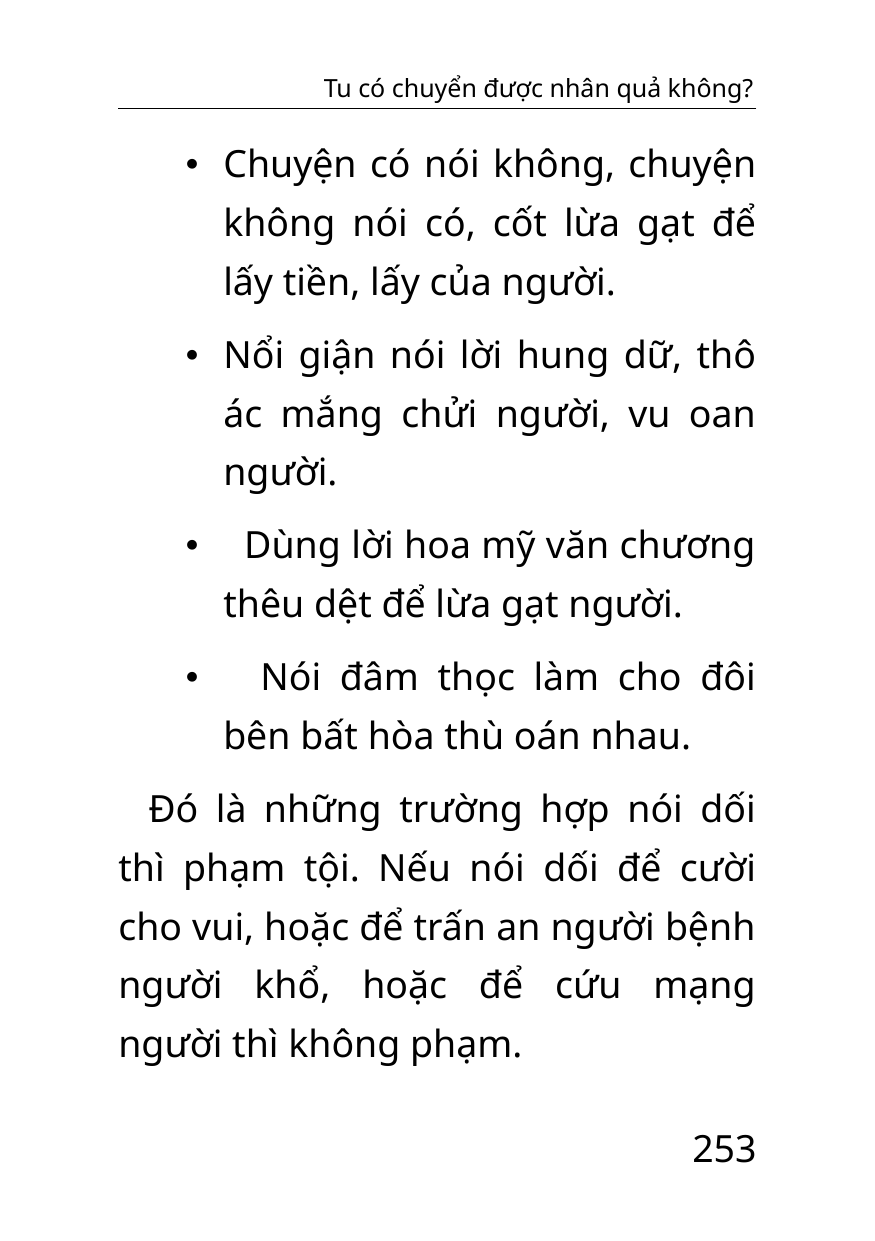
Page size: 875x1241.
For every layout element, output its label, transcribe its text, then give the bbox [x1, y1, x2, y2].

list Nói đâm thọc làm cho đôi bên bất hòa thù oán nhau. [186, 651, 756, 760]
list Dùng lời hoa mỹ văn chương thêu dệt để lừa gạt người. [186, 519, 756, 628]
text Đó là những trường hợp nói dối thì phạm tội. Nếu nói dối để cười cho vui, hoặc để trấn an người bệnh người khổ, hoặc để cứu mạng người thì không phạm. [118, 782, 756, 1068]
list Nổi giận nói lời hung dữ, thô ác mắng chửi người, vu oan người. [186, 328, 756, 497]
list Chuyện có nói không, chuyện không nói có, cốt lừa gạt để lấy tiền, lấy của người. [186, 138, 756, 306]
